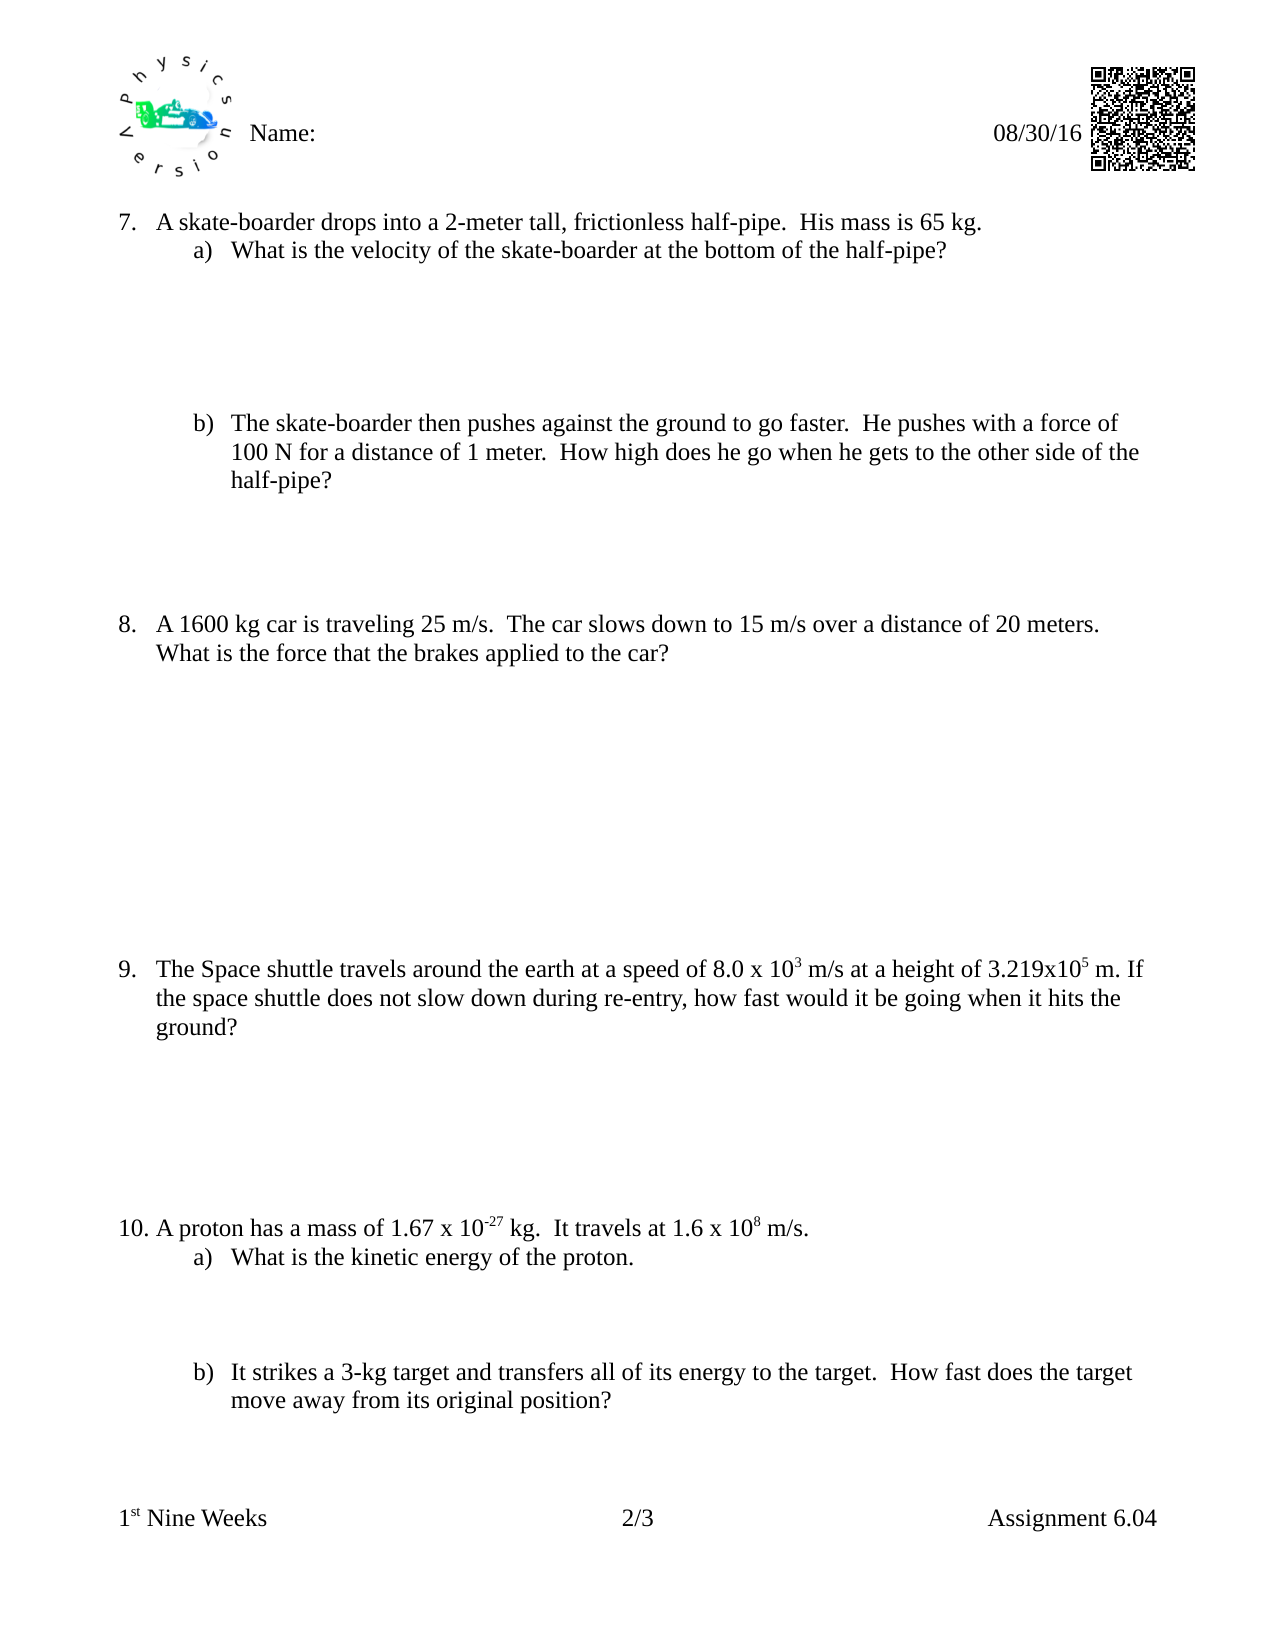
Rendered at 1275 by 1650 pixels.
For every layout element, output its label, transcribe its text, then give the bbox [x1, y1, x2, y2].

picture [119, 56, 232, 177]
list A skate-boarder drops into a 2-meter tall, frictionless half-pipe. His mass is 65 kg. [118, 207, 1157, 236]
list The Space shuttle travels around the earth at a speed of 8.0 x 103 m/s at a height of 3.219x105 m. If the space shuttle does not slow down during re-entry, how fast would it be going when it hits the ground? [118, 954, 1157, 1069]
list What is the velocity of the skate-boarder at the bottom of the half-pipe? [193, 236, 1157, 264]
list A 1600 kg car is traveling 25 m/s. The car slows down to 15 m/s over a distance of 20 meters. What is the force that the brakes applied to the car? [118, 609, 1157, 667]
list It strikes a 3-kg target and transfers all of its energy to the target. How fast does the target move away from its original position? [193, 1357, 1157, 1414]
list A proton has a mass of 1.67 x 10-27 kg. It travels at 1.6 x 108 m/s. [118, 1213, 1157, 1242]
picture [1082, 58, 1203, 179]
list The skate-boarder then pushes against the ground to go faster. He pushes with a force of 100 N for a distance of 1 meter. How high does he go when he gets to the other side of the half-pipe? [193, 408, 1157, 494]
list What is the kinetic energy of the proton. [193, 1242, 1157, 1271]
